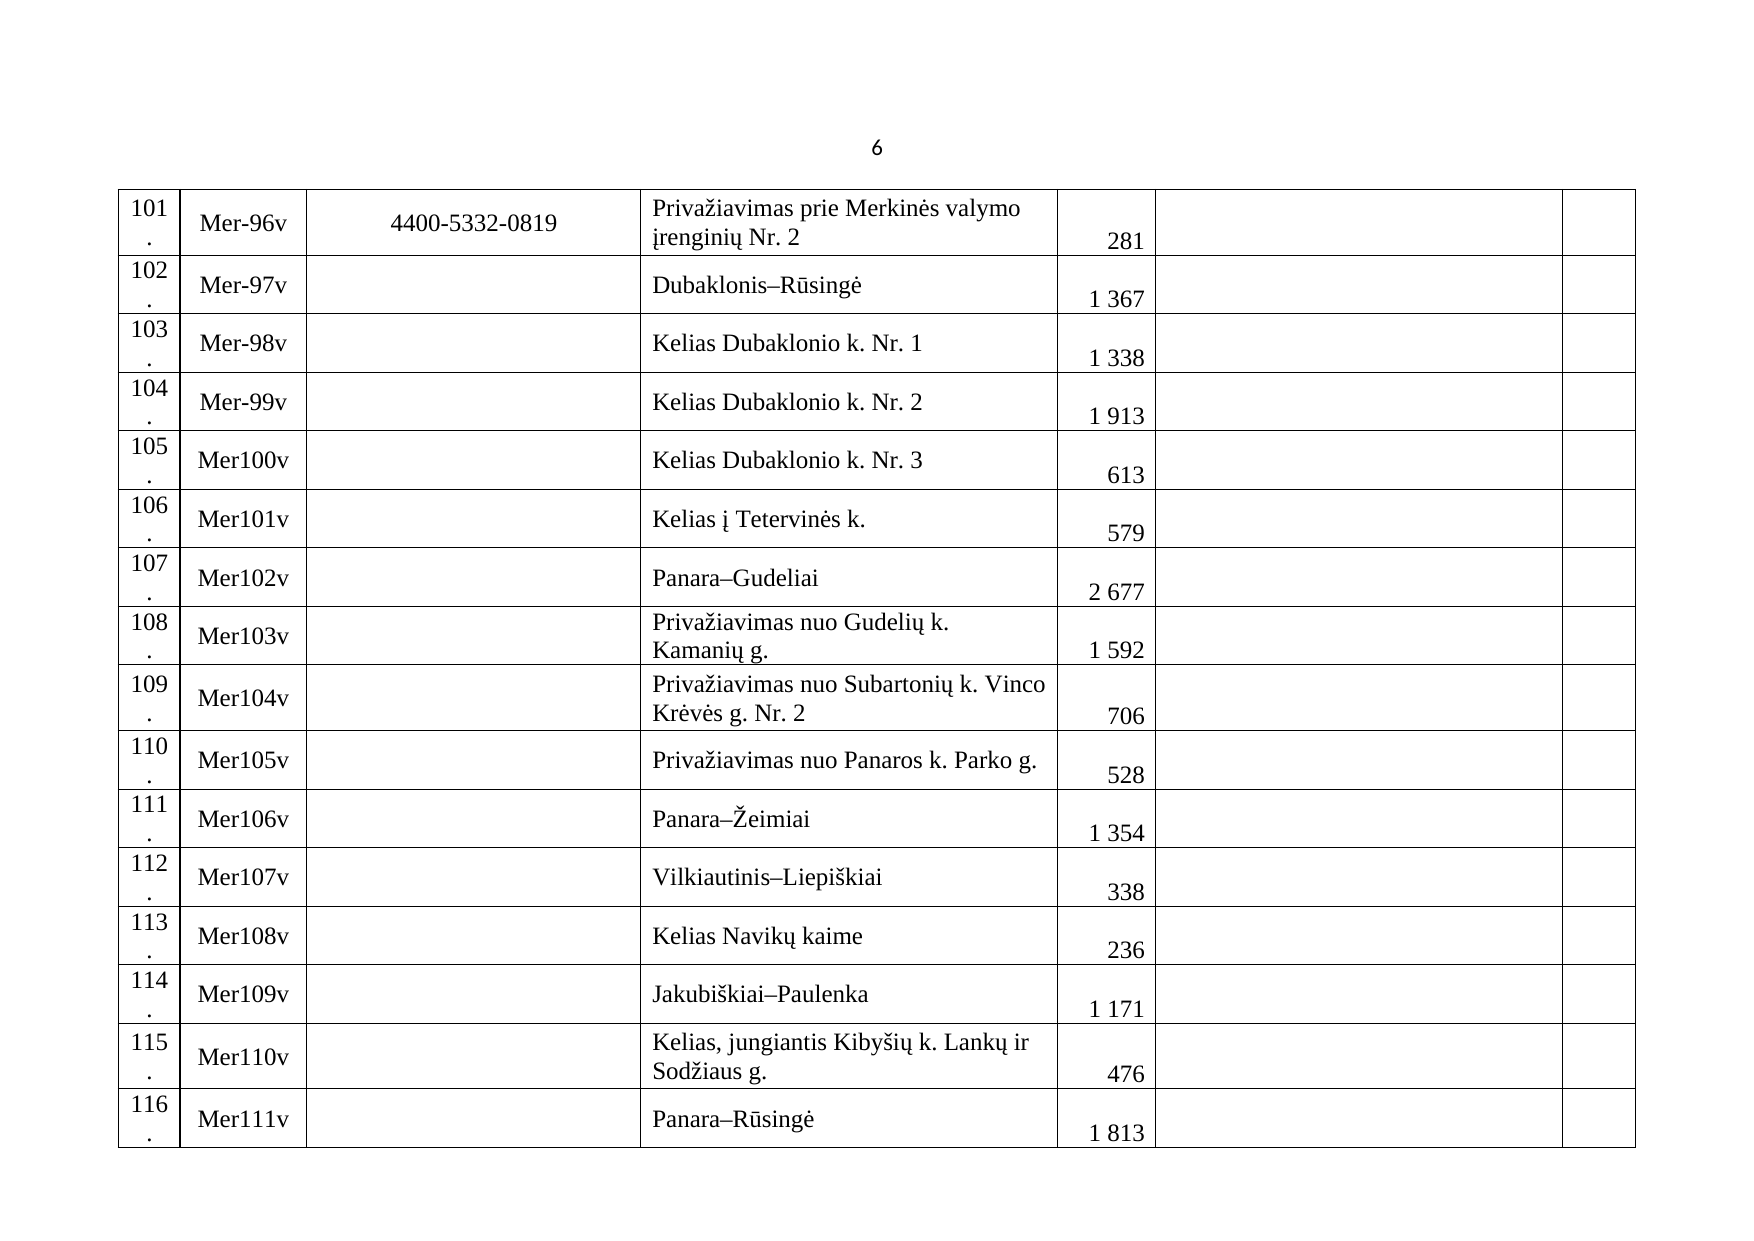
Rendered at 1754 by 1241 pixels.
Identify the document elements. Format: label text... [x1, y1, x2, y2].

table_cell Mer107v [181, 848, 306, 906]
table_cell 4400-5332-0819 [307, 190, 640, 254]
table_cell [1156, 731, 1562, 788]
table_cell [1156, 790, 1562, 847]
table_cell [307, 607, 640, 664]
table_cell 101. [119, 190, 179, 254]
table_cell 110. [119, 731, 179, 788]
table_cell [307, 1024, 640, 1088]
table_cell [307, 490, 640, 547]
table_cell [307, 790, 640, 847]
table_cell Mer105v [181, 731, 306, 788]
table_cell [1563, 1024, 1635, 1088]
table_cell [1563, 731, 1635, 788]
table_cell 2 677 [1058, 548, 1155, 606]
table_cell [1563, 1089, 1635, 1147]
table_cell Panara–Žeimiai [641, 790, 1057, 847]
table_cell Mer-99v [181, 373, 306, 430]
table_cell [307, 907, 640, 964]
table_cell [1563, 790, 1635, 847]
table_cell Mer103v [181, 607, 306, 664]
table_cell Mer100v [181, 431, 306, 489]
table_cell Mer108v [181, 907, 306, 964]
table_cell 113. [119, 907, 179, 964]
table_cell [307, 1089, 640, 1147]
table_cell Kelias Dubaklonio k. Nr. 3 [641, 431, 1057, 489]
table_cell Panara–Rūsingė [641, 1089, 1057, 1147]
table_cell [307, 431, 640, 489]
table_cell [307, 373, 640, 430]
table_cell Mer104v [181, 665, 306, 730]
table_cell 476 [1058, 1024, 1155, 1088]
table_cell Privažiavimas nuo Gudelių k. Kamanių g. [641, 607, 1057, 664]
table_cell Kelias, jungiantis Kibyšių k. Lankų ir Sodžiaus g. [641, 1024, 1057, 1088]
table_cell Kelias Dubaklonio k. Nr. 2 [641, 373, 1057, 430]
table_cell [1156, 665, 1562, 730]
table_cell 236 [1058, 907, 1155, 964]
table_cell [1563, 548, 1635, 606]
table_cell [1156, 965, 1562, 1023]
table_cell 613 [1058, 431, 1155, 489]
table_cell Mer111v [181, 1089, 306, 1147]
table_cell 1 367 [1058, 256, 1155, 313]
table_cell [1563, 965, 1635, 1023]
table_cell Mer102v [181, 548, 306, 606]
table_cell [307, 665, 640, 730]
table_cell [1156, 314, 1562, 372]
table_cell [1156, 190, 1562, 254]
table_cell 114. [119, 965, 179, 1023]
table_cell [1156, 373, 1562, 430]
table_cell 1 354 [1058, 790, 1155, 847]
table_cell 102. [119, 256, 179, 313]
table_cell 115. [119, 1024, 179, 1088]
table_cell 108. [119, 607, 179, 664]
table_cell [1156, 431, 1562, 489]
table_cell Kelias Dubaklonio k. Nr. 1 [641, 314, 1057, 372]
table_cell Dubaklonis–Rūsingė [641, 256, 1057, 313]
table_cell 111. [119, 790, 179, 847]
table_cell 107. [119, 548, 179, 606]
table_cell [1563, 373, 1635, 430]
table_cell 1 913 [1058, 373, 1155, 430]
table_cell [1156, 1089, 1562, 1147]
table_cell Mer109v [181, 965, 306, 1023]
table_cell [1563, 907, 1635, 964]
table_cell [1563, 607, 1635, 664]
table_cell Jakubiškiai–Paulenka [641, 965, 1057, 1023]
table_cell Mer-97v [181, 256, 306, 313]
table_cell 528 [1058, 731, 1155, 788]
table_cell 109. [119, 665, 179, 730]
table_cell Mer106v [181, 790, 306, 847]
table_cell [307, 314, 640, 372]
table_cell [307, 731, 640, 788]
table_cell [307, 256, 640, 313]
table_cell 105. [119, 431, 179, 489]
table_cell [307, 548, 640, 606]
table_cell Vilkiautinis–Liepiškiai [641, 848, 1057, 906]
table_cell Mer-98v [181, 314, 306, 372]
table_cell 104. [119, 373, 179, 430]
table_cell 1 171 [1058, 965, 1155, 1023]
table_cell Privažiavimas nuo Panaros k. Parko g. [641, 731, 1057, 788]
table_cell 112. [119, 848, 179, 906]
table_cell [1156, 490, 1562, 547]
table_cell [1563, 256, 1635, 313]
table_cell [1156, 907, 1562, 964]
table_cell [1563, 665, 1635, 730]
table_cell [1563, 431, 1635, 489]
table_cell [1563, 314, 1635, 372]
table_cell Panara–Gudeliai [641, 548, 1057, 606]
table_cell [1156, 548, 1562, 606]
table_cell 116. [119, 1089, 179, 1147]
table_cell [1156, 256, 1562, 313]
table_cell [307, 965, 640, 1023]
table_cell [1563, 848, 1635, 906]
table_cell [1563, 490, 1635, 547]
table_cell Privažiavimas prie Merkinės valymo įrenginių Nr. 2 [641, 190, 1057, 254]
table_cell 579 [1058, 490, 1155, 547]
table_cell Kelias Navikų kaime [641, 907, 1057, 964]
table_cell 1 338 [1058, 314, 1155, 372]
table_cell [1156, 848, 1562, 906]
table_cell [1156, 607, 1562, 664]
table_cell 281 [1058, 190, 1155, 254]
table_cell Mer101v [181, 490, 306, 547]
table_cell Mer110v [181, 1024, 306, 1088]
table_cell 1 592 [1058, 607, 1155, 664]
table_cell 103. [119, 314, 179, 372]
table_cell 338 [1058, 848, 1155, 906]
table_cell 1 813 [1058, 1089, 1155, 1147]
table_cell [1156, 1024, 1562, 1088]
table_cell 106. [119, 490, 179, 547]
table_cell [307, 848, 640, 906]
table_cell Mer-96v [181, 190, 306, 254]
table_cell Kelias į Tetervinės k. [641, 490, 1057, 547]
table_cell 706 [1058, 665, 1155, 730]
table_cell [1563, 190, 1635, 254]
table_cell Privažiavimas nuo Subartonių k. Vinco Krėvės g. Nr. 2 [641, 665, 1057, 730]
